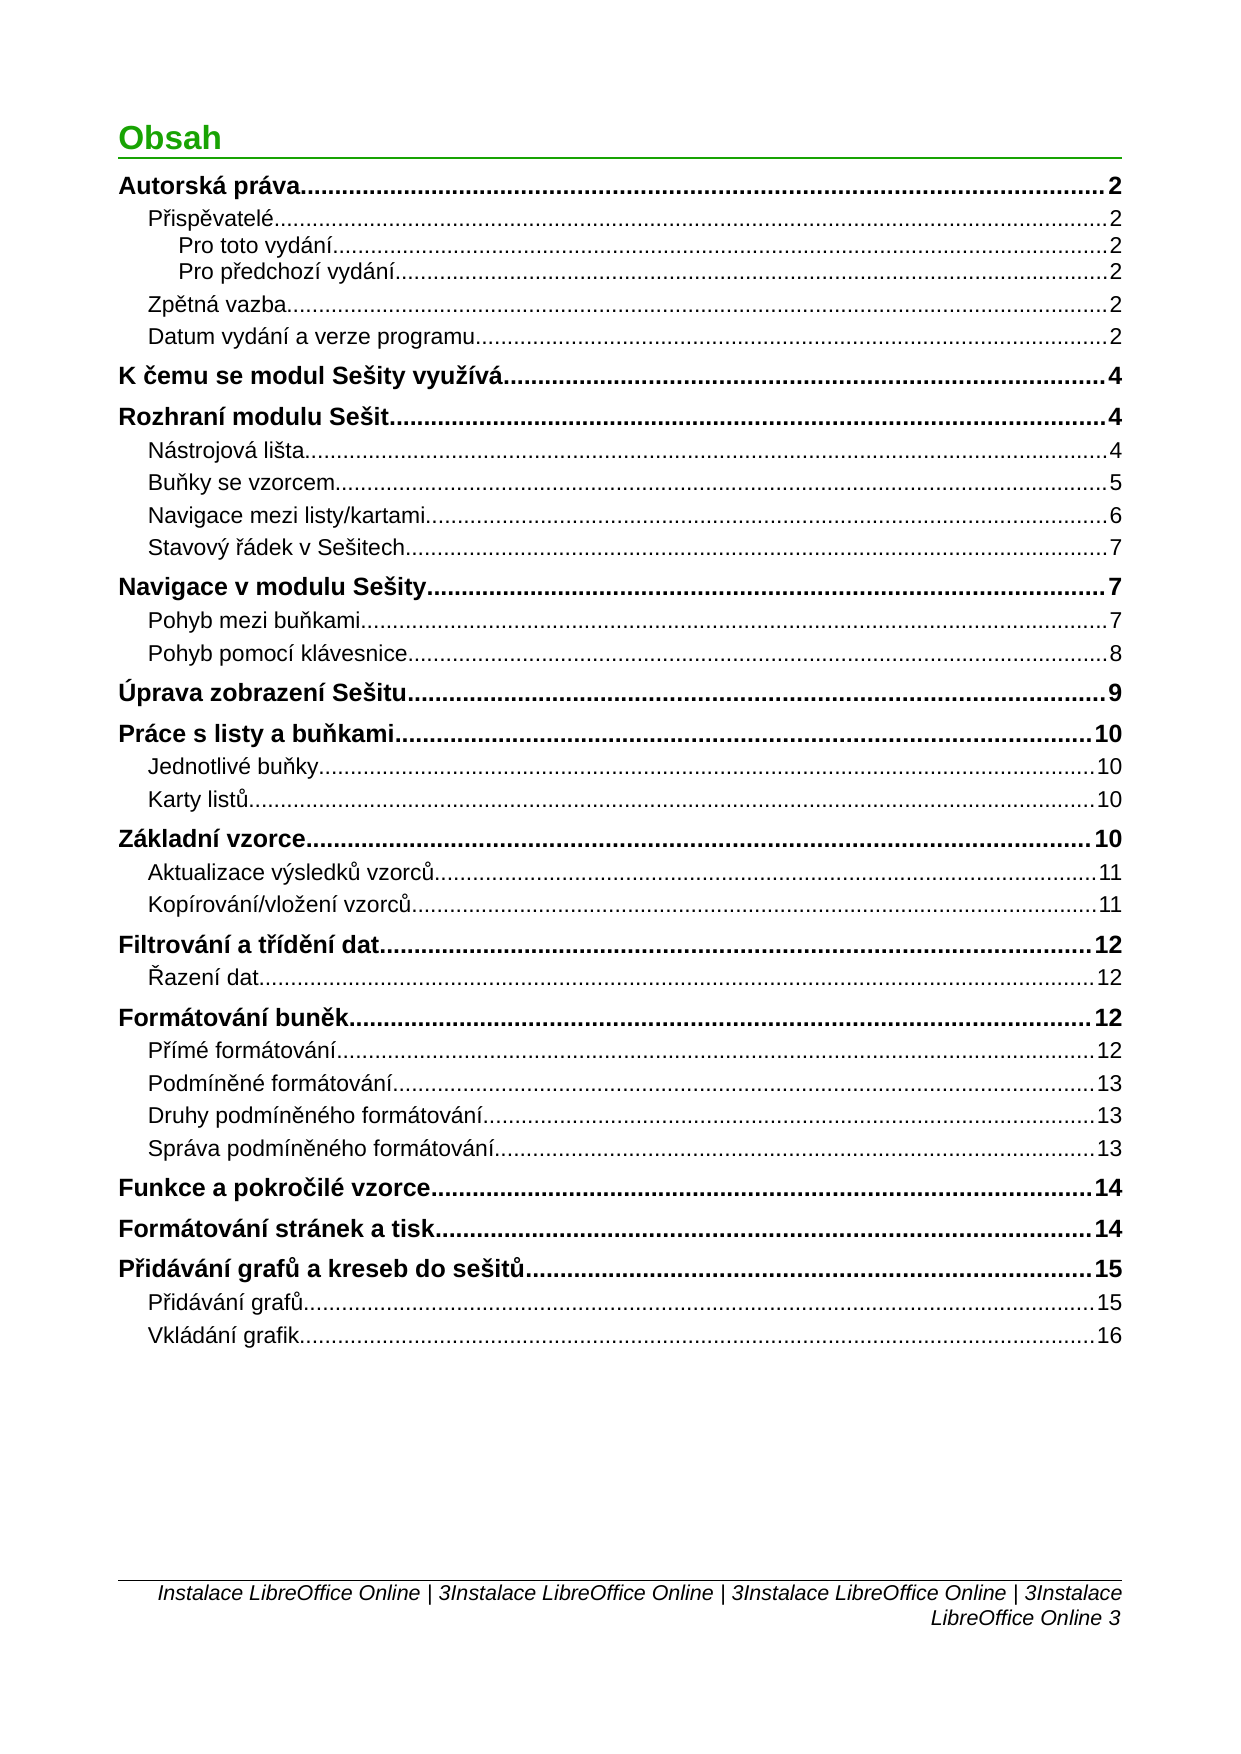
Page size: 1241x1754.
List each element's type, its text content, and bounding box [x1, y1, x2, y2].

text Druhy podmíněného formátování 13 [148, 1102, 1122, 1129]
text Karty listů 10 [148, 786, 1122, 812]
text Pro předchozí vydání 2 [178, 258, 1122, 284]
subtitle Obsah [118, 118, 1122, 157]
text Datum vydání a verze programu 2 [148, 323, 1122, 349]
text Stavový řádek v Sešitech 7 [148, 534, 1122, 560]
text K čemu se modul Sešity využívá 4 [118, 361, 1122, 390]
text Nástrojová lišta 4 [148, 437, 1122, 463]
text Jednotlivé buňky 10 [148, 753, 1122, 780]
text Autorská práva 2 [118, 171, 1122, 199]
text Základní vzorce 10 [118, 824, 1122, 853]
text Pro toto vydání 2 [178, 232, 1122, 258]
text Filtrování a třídění dat 12 [118, 929, 1122, 958]
text Formátování stránek a tisk 14 [118, 1214, 1122, 1242]
text Formátování buněk 12 [118, 1003, 1122, 1031]
text Přidávání grafů 15 [148, 1289, 1122, 1316]
text Pohyb mezi buňkami 7 [148, 607, 1122, 633]
text Buňky se vzorcem 5 [148, 469, 1122, 496]
text Přidávání grafů a kreseb do sešitů 15 [118, 1254, 1122, 1283]
text Pohyb pomocí klávesnice 8 [148, 639, 1122, 666]
text Navigace v modulu Sešity 7 [118, 572, 1122, 601]
text Aktualizace výsledků vzorců 11 [148, 859, 1122, 885]
text Vkládání grafik 16 [148, 1322, 1122, 1348]
text Přispěvatelé 2 [148, 205, 1122, 232]
text Zpětná vazba 2 [148, 291, 1122, 317]
text Řazení dat 12 [148, 964, 1122, 991]
text Kopírování/vložení vzorců 11 [148, 891, 1122, 918]
text Přímé formátování 12 [148, 1037, 1122, 1064]
text Práce s listy a buňkami 10 [118, 718, 1122, 747]
text Úprava zobrazení Sešitu 9 [118, 678, 1122, 707]
text Správa podmíněného formátování 13 [148, 1135, 1122, 1161]
text Podmíněné formátování 13 [148, 1070, 1122, 1096]
text Navigace mezi listy/kartami 6 [148, 502, 1122, 528]
text Funkce a pokročilé vzorce 14 [118, 1173, 1122, 1202]
text Rozhraní modulu Sešit 4 [118, 402, 1122, 431]
